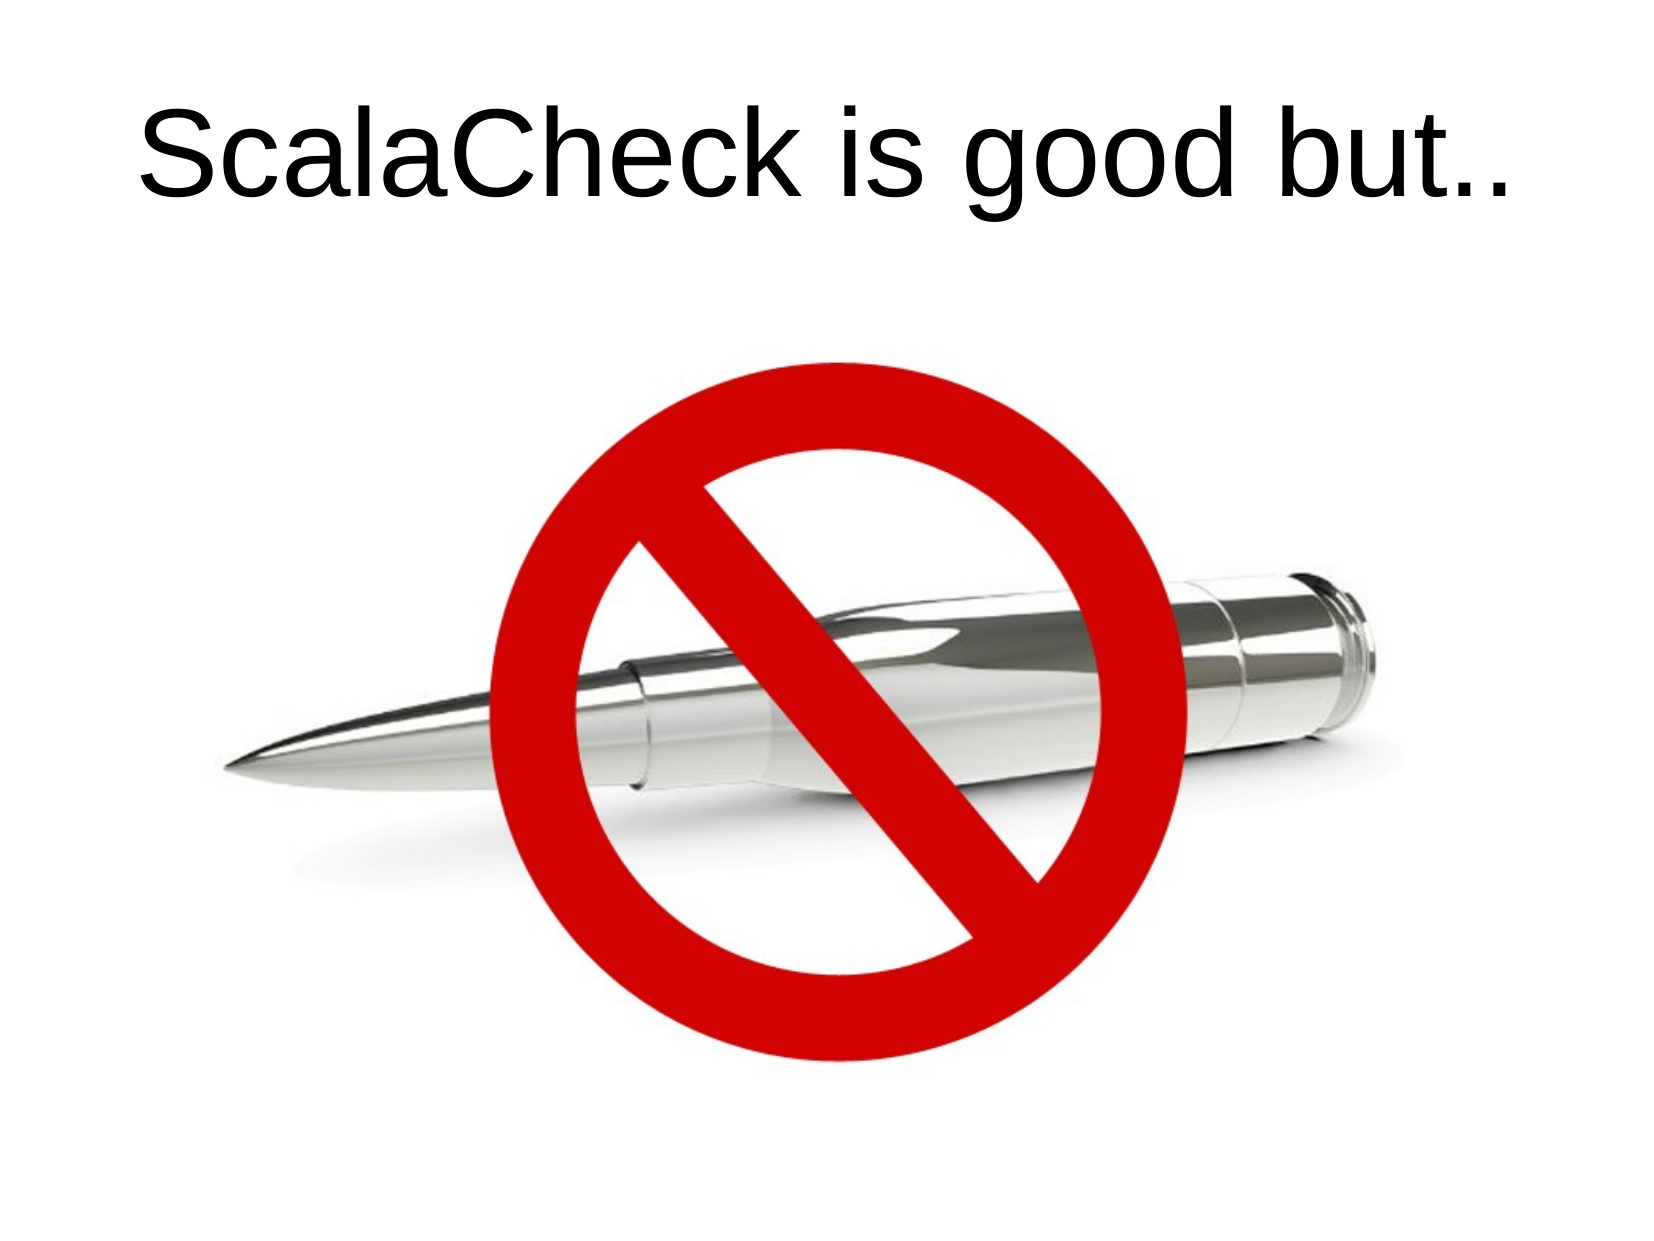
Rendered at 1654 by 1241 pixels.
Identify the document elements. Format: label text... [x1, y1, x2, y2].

picture [180, 302, 1430, 1136]
title ScalaCheck is good but.. [82, 49, 1571, 257]
